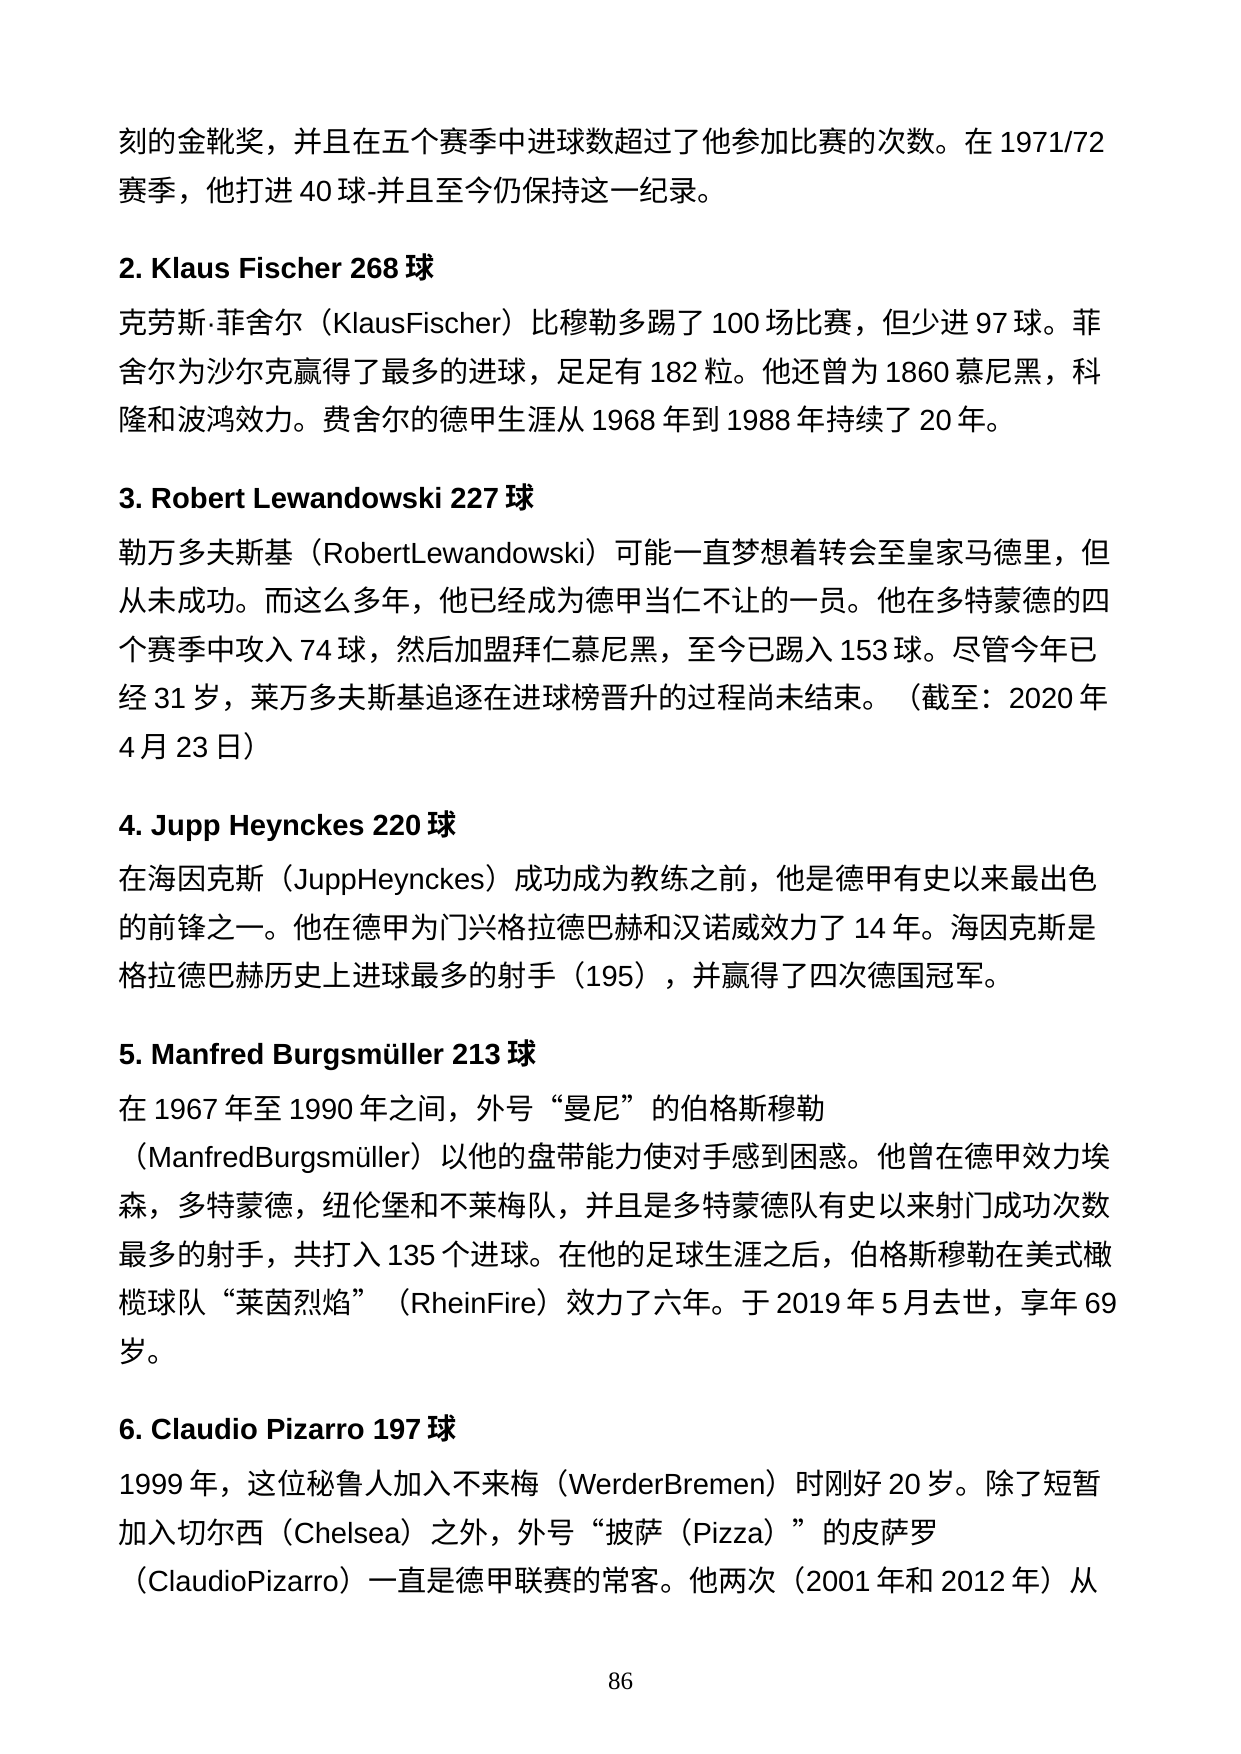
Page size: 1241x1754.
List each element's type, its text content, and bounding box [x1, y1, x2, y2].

subtitle 5. Manfred Burgsmüller 213球 [118, 1031, 1122, 1073]
text 在1967年至1990年之间，外号“曼尼”的伯格斯穆勒（ManfredBurgsmüller）以他的盘带能力使对手感到困惑。他曾在德甲效力埃森，多特蒙德，纽伦堡和不莱梅队，并且是多特蒙德队有史以来射门成功次数最多的射手，共打入135个进球。在他的足球生涯之后，伯格斯穆勒在美式橄榄球队“莱茵烈焰”（RheinFire）效力了六年。于2019年5月去世，享年69岁。 [118, 1085, 1122, 1370]
text 在海因克斯（JuppHeynckes）成功成为教练之前，他是德甲有史以来最出色的前锋之一。他在德甲为门兴格拉德巴赫和汉诺威效力了14年。海因克斯是格拉德巴赫历史上进球最多的射手（195），并赢得了四次德国冠军。 [118, 856, 1122, 995]
subtitle 6. Claudio Pizarro 197球 [118, 1406, 1122, 1448]
subtitle 4. Jupp Heynckes 220球 [118, 801, 1122, 843]
text 勒万多夫斯基（RobertLewandowski）可能一直梦想着转会至皇家马德里，但从未成功。而这么多年，他已经成为德甲当仁不让的一员。他在多特蒙德的四个赛季中攻入74球，然后加盟拜仁慕尼黑，至今已踢入153球。尽管今年已经31岁，莱万多夫斯基追逐在进球榜晋升的过程尚未结束。（截至：2020年4月23日） [118, 529, 1122, 766]
text 克劳斯·菲舍尔（KlausFischer）比穆勒多踢了100场比赛，但少进97球。菲舍尔为沙尔克赢得了最多的进球，足足有182粒。他还曾为1860慕尼黑，科隆和波鸿效力。费舍尔的德甲生涯从1968年到1988年持续了20年。 [118, 299, 1122, 439]
text 1999年，这位秘鲁人加入不来梅（WerderBremen）时刚好20岁。除了短暂加入切尔西（Chelsea）之外，外号“披萨（Pizza）”的皮萨罗（ClaudioPizarro）一直是德甲联赛的常客。他两次（2001年和2012年）从 [118, 1461, 1122, 1600]
text 刻的金靴奖，并且在五个赛季中进球数超过了他参加比赛的次数。在1971/72赛季，他打进40球-并且至今仍保持这一纪录。 [118, 118, 1122, 209]
subtitle 2. Klaus Fischer 268球 [118, 245, 1122, 287]
subtitle 3. Robert Lewandowski 227球 [118, 474, 1122, 517]
